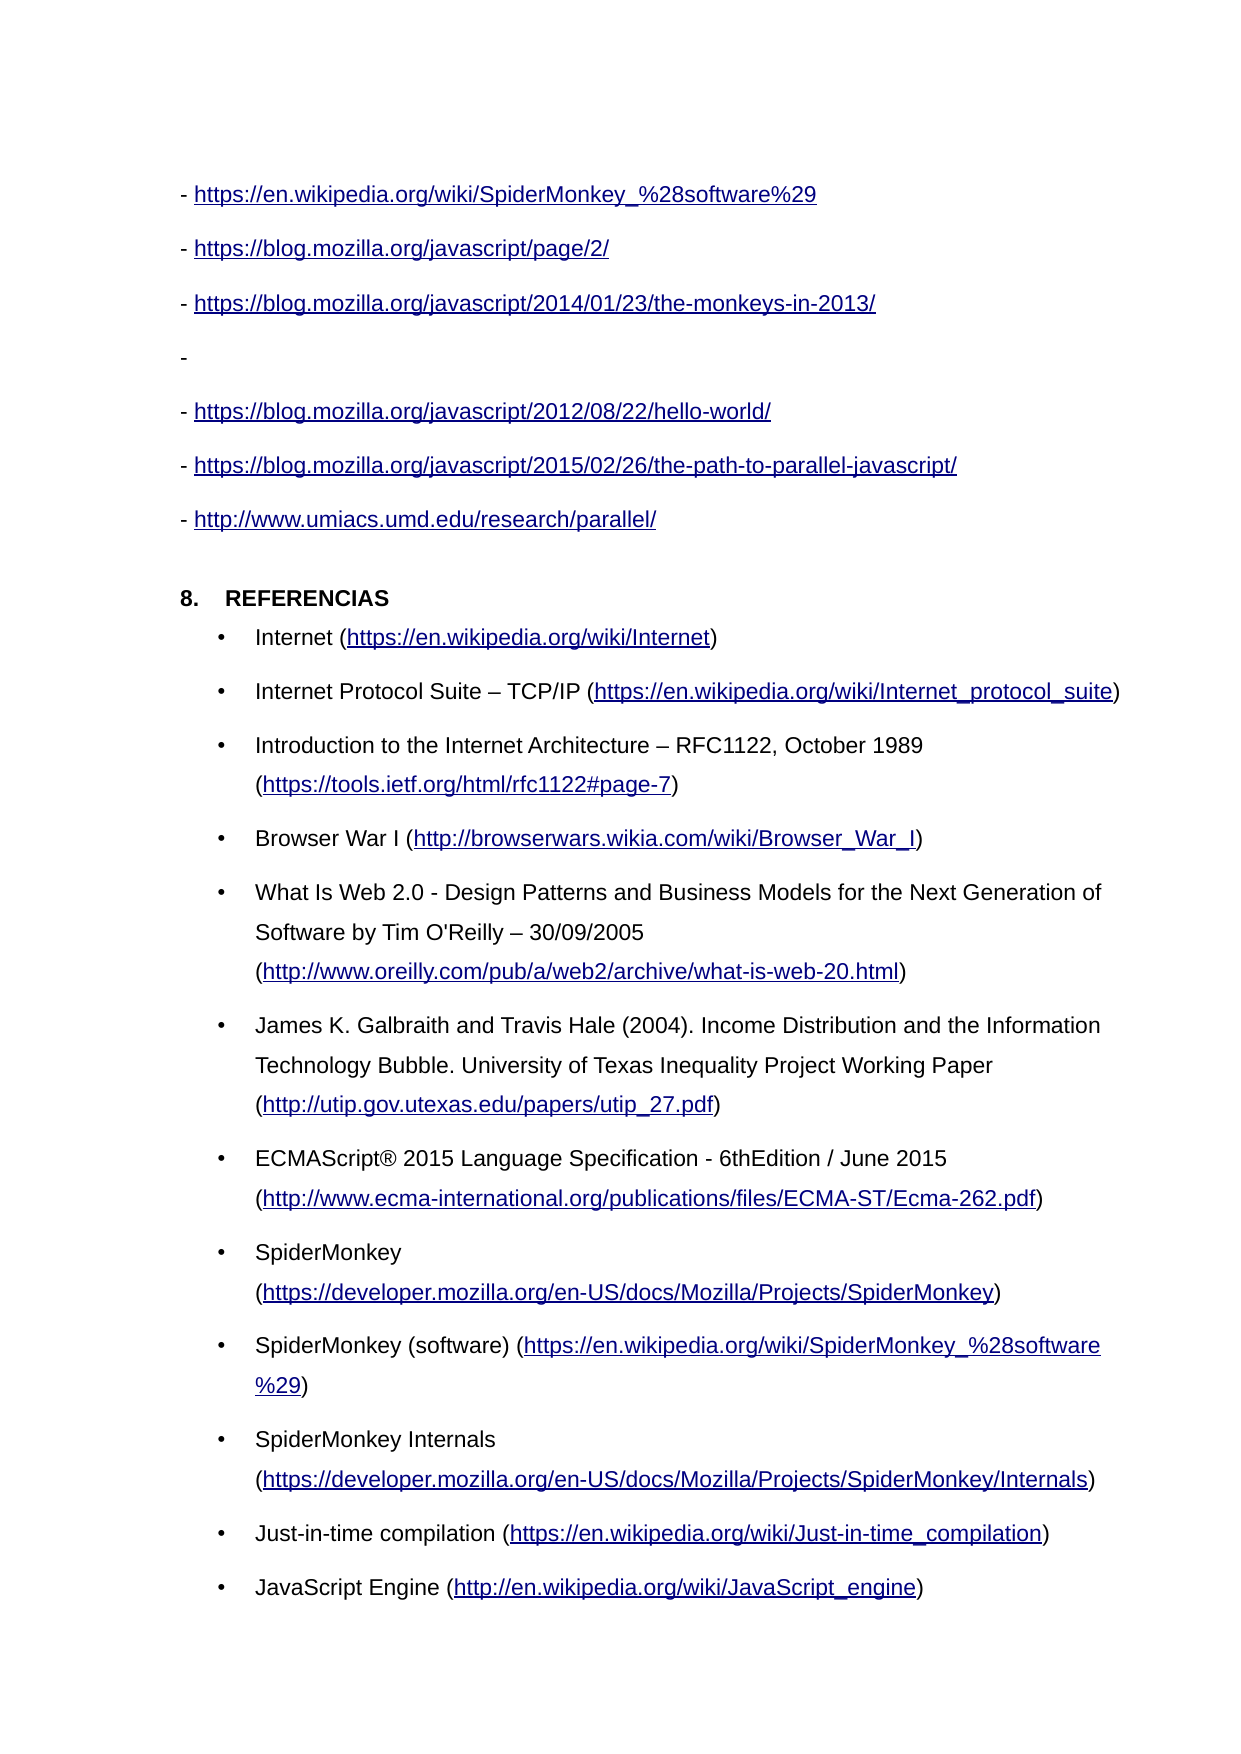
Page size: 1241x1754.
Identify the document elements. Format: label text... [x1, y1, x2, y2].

subtitle REFERENCIAS [180, 585, 1122, 611]
list James K. Galbraith and Travis Hale (2004). Income Distribution and the Information Technology Bubble. University of Texas Inequality Project Working Paper (http://utip.gov.utexas.edu/papers/utip_27.pdf) [217, 1012, 1122, 1118]
text - https://blog.mozilla.org/javascript/page/2/ [180, 235, 1122, 262]
list Just-in-time compilation (https://en.wikipedia.org/wiki/Just-in-time_compilation) [217, 1519, 1122, 1546]
list Internet (https://en.wikipedia.org/wiki/Internet) [217, 624, 1122, 650]
text - [180, 343, 1122, 370]
text - https://en.wikipedia.org/wiki/SpiderMonkey_%28software%29 [180, 181, 1122, 208]
text - https://blog.mozilla.org/javascript/2014/01/23/the-monkeys-in-2013/ [180, 289, 1122, 316]
list SpiderMonkey (https://developer.mozilla.org/en-US/docs/Mozilla/Projects/SpiderMonkey) [217, 1239, 1122, 1305]
list What Is Web 2.0 - Design Patterns and Business Models for the Next Generation of Software by Tim O'Reilly – 30/09/2005 (http://www.oreilly.com/pub/a/web2/archive/what-is-web-20.html) [217, 879, 1122, 985]
list JavaScript Engine (http://en.wikipedia.org/wiki/JavaScript_engine) [217, 1574, 1122, 1600]
text - https://blog.mozilla.org/javascript/2012/08/22/hello-world/ [180, 398, 1122, 424]
list SpiderMonkey (software) (https://en.wikipedia.org/wiki/SpiderMonkey_%28software%29) [217, 1332, 1122, 1398]
text - http://www.umiacs.umd.edu/research/parallel/ [180, 506, 1122, 532]
list Introduction to the Internet Architecture – RFC1122, October 1989 (https://tools.ietf.org/html/rfc1122#page-7) [217, 732, 1122, 798]
list SpiderMonkey Internals (https://developer.mozilla.org/en-US/docs/Mozilla/Projects/SpiderMonkey/Internals) [217, 1426, 1122, 1492]
list Internet Protocol Suite – TCP/IP (https://en.wikipedia.org/wiki/Internet_protocol_suite) [217, 678, 1122, 704]
list Browser War I (http://browserwars.wikia.com/wiki/Browser_War_I) [217, 825, 1122, 852]
list ECMAScript® 2015 Language Specification - 6thEdition / June 2015 (http://www.ecma-international.org/publications/files/ECMA-ST/Ecma-262.pdf) [217, 1145, 1122, 1211]
text - https://blog.mozilla.org/javascript/2015/02/26/the-path-to-parallel-javascript/ [180, 452, 1122, 478]
